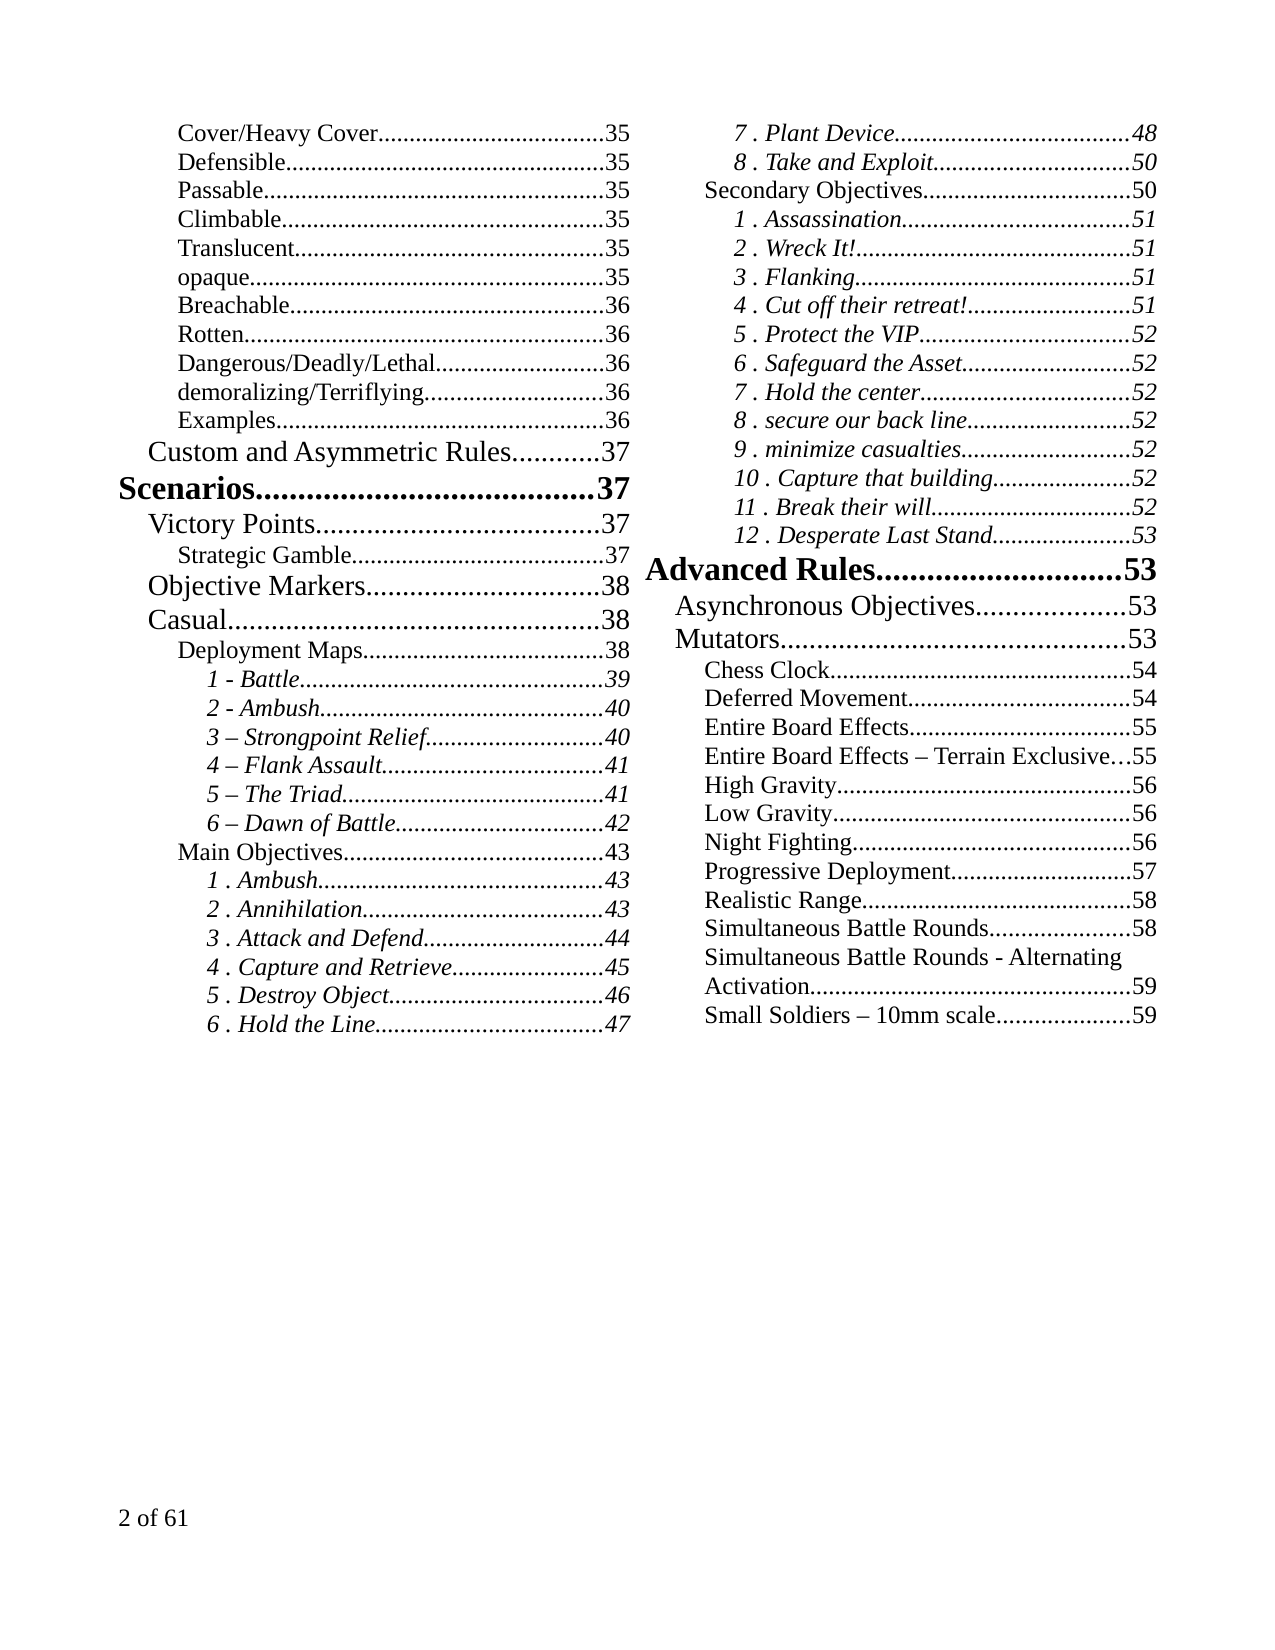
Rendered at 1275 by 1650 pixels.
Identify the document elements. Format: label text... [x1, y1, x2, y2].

text 2 . Wreck It! 51 [733, 233, 1157, 262]
text 4 . Cut off their retreat! 51 [733, 291, 1157, 319]
text Mutators 53 [674, 621, 1157, 655]
text Dangerous/Deadly/Lethal 36 [177, 348, 630, 377]
text Asynchronous Objectives 53 [674, 588, 1157, 621]
text Deferred Movement 54 [704, 683, 1157, 712]
text Cover/Heavy Cover 35 [177, 118, 630, 147]
text 3 . Attack and Defend 44 [207, 923, 630, 952]
text 5 . Protect the VIP 52 [733, 319, 1157, 348]
text Simultaneous Battle Rounds - Alternating Activation 59 [704, 942, 1157, 1000]
text 12 . Desperate Last Stand 53 [733, 521, 1157, 549]
text 2 - Ambush 40 [207, 693, 630, 722]
text Entire Board Effects – Terrain Exclusive 55 [704, 741, 1157, 770]
text 6 . Hold the Line 47 [207, 1009, 630, 1038]
text 10 . Capture that building 52 [733, 463, 1157, 492]
text 9 . minimize casualties 52 [733, 434, 1157, 463]
text 5 – The Triad 41 [207, 779, 630, 808]
text Translucent 35 [177, 233, 630, 262]
text Night Fighting 56 [704, 827, 1157, 856]
text Examples 36 [177, 406, 630, 434]
text 3 . Flanking 51 [733, 262, 1157, 291]
text Simultaneous Battle Rounds 58 [704, 913, 1157, 942]
text 2 . Annihilation 43 [207, 894, 630, 923]
text 6 – Dawn of Battle 42 [207, 808, 630, 837]
text Objective Markers 38 [148, 568, 630, 602]
text Casual 38 [148, 602, 630, 636]
text Passable 35 [177, 176, 630, 204]
text 5 . Destroy Object 46 [207, 981, 630, 1009]
text 1 - Battle 39 [207, 664, 630, 693]
text 3 – Strongpoint Relief 40 [207, 722, 630, 751]
text 6 . Safeguard the Asset 52 [733, 348, 1157, 377]
text 11 . Break their will 52 [733, 492, 1157, 521]
text Progressive Deployment 57 [704, 856, 1157, 885]
text opaque 35 [177, 262, 630, 291]
text Rotten 36 [177, 319, 630, 348]
text Defensible 35 [177, 147, 630, 176]
text Small Soldiers – 10mm scale 59 [704, 1000, 1157, 1028]
text Deployment Maps 38 [177, 636, 630, 664]
text Chess Clock 54 [704, 655, 1157, 683]
text Custom and Asymmetric Rules 37 [148, 434, 630, 468]
text Main Objectives 43 [177, 837, 630, 866]
text Strategic Gamble 37 [177, 540, 630, 568]
text Breachable 36 [177, 291, 630, 319]
text demoralizing/Terriflying 36 [177, 377, 630, 406]
text Victory Points 37 [148, 506, 630, 540]
text Realistic Range 58 [704, 885, 1157, 913]
text Advanced Rules 53 [645, 549, 1157, 588]
text 1 . Ambush 43 [207, 866, 630, 894]
text 8 . Take and Exploit 50 [733, 147, 1157, 176]
text Climbable 35 [177, 204, 630, 233]
text 4 – Flank Assault 41 [207, 751, 630, 779]
text High Gravity 56 [704, 770, 1157, 798]
text 8 . secure our back line 52 [733, 406, 1157, 434]
text Low Gravity 56 [704, 798, 1157, 827]
text Entire Board Effects 55 [704, 712, 1157, 741]
text Scenarios 37 [118, 468, 630, 506]
text 4 . Capture and Retrieve 45 [207, 952, 630, 981]
text 7 . Plant Device 48 [733, 118, 1157, 147]
text 1 . Assassination 51 [733, 204, 1157, 233]
text 7 . Hold the center 52 [733, 377, 1157, 406]
text Secondary Objectives 50 [704, 176, 1157, 204]
